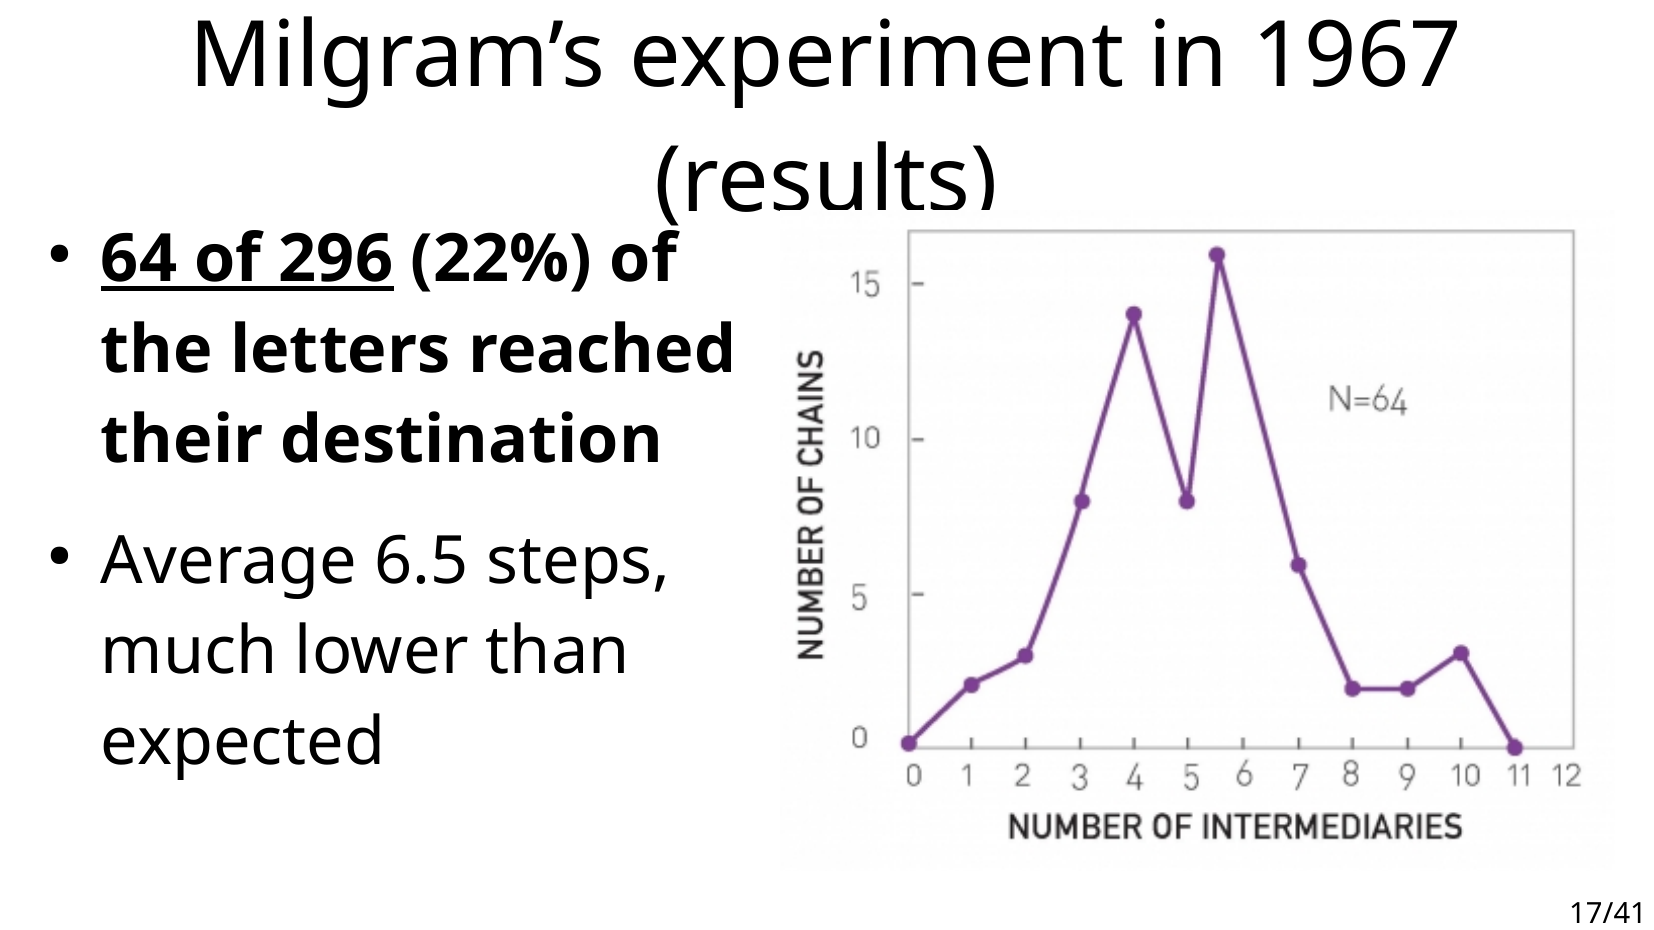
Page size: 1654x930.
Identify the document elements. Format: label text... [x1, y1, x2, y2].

title Milgram’s experiment in 1967 (results) [82, 1, 1571, 225]
list 64 of 296 (22%) of the letters reached their destination Average 6.5 steps, much lower than expected [30, 209, 766, 901]
picture [780, 209, 1615, 871]
